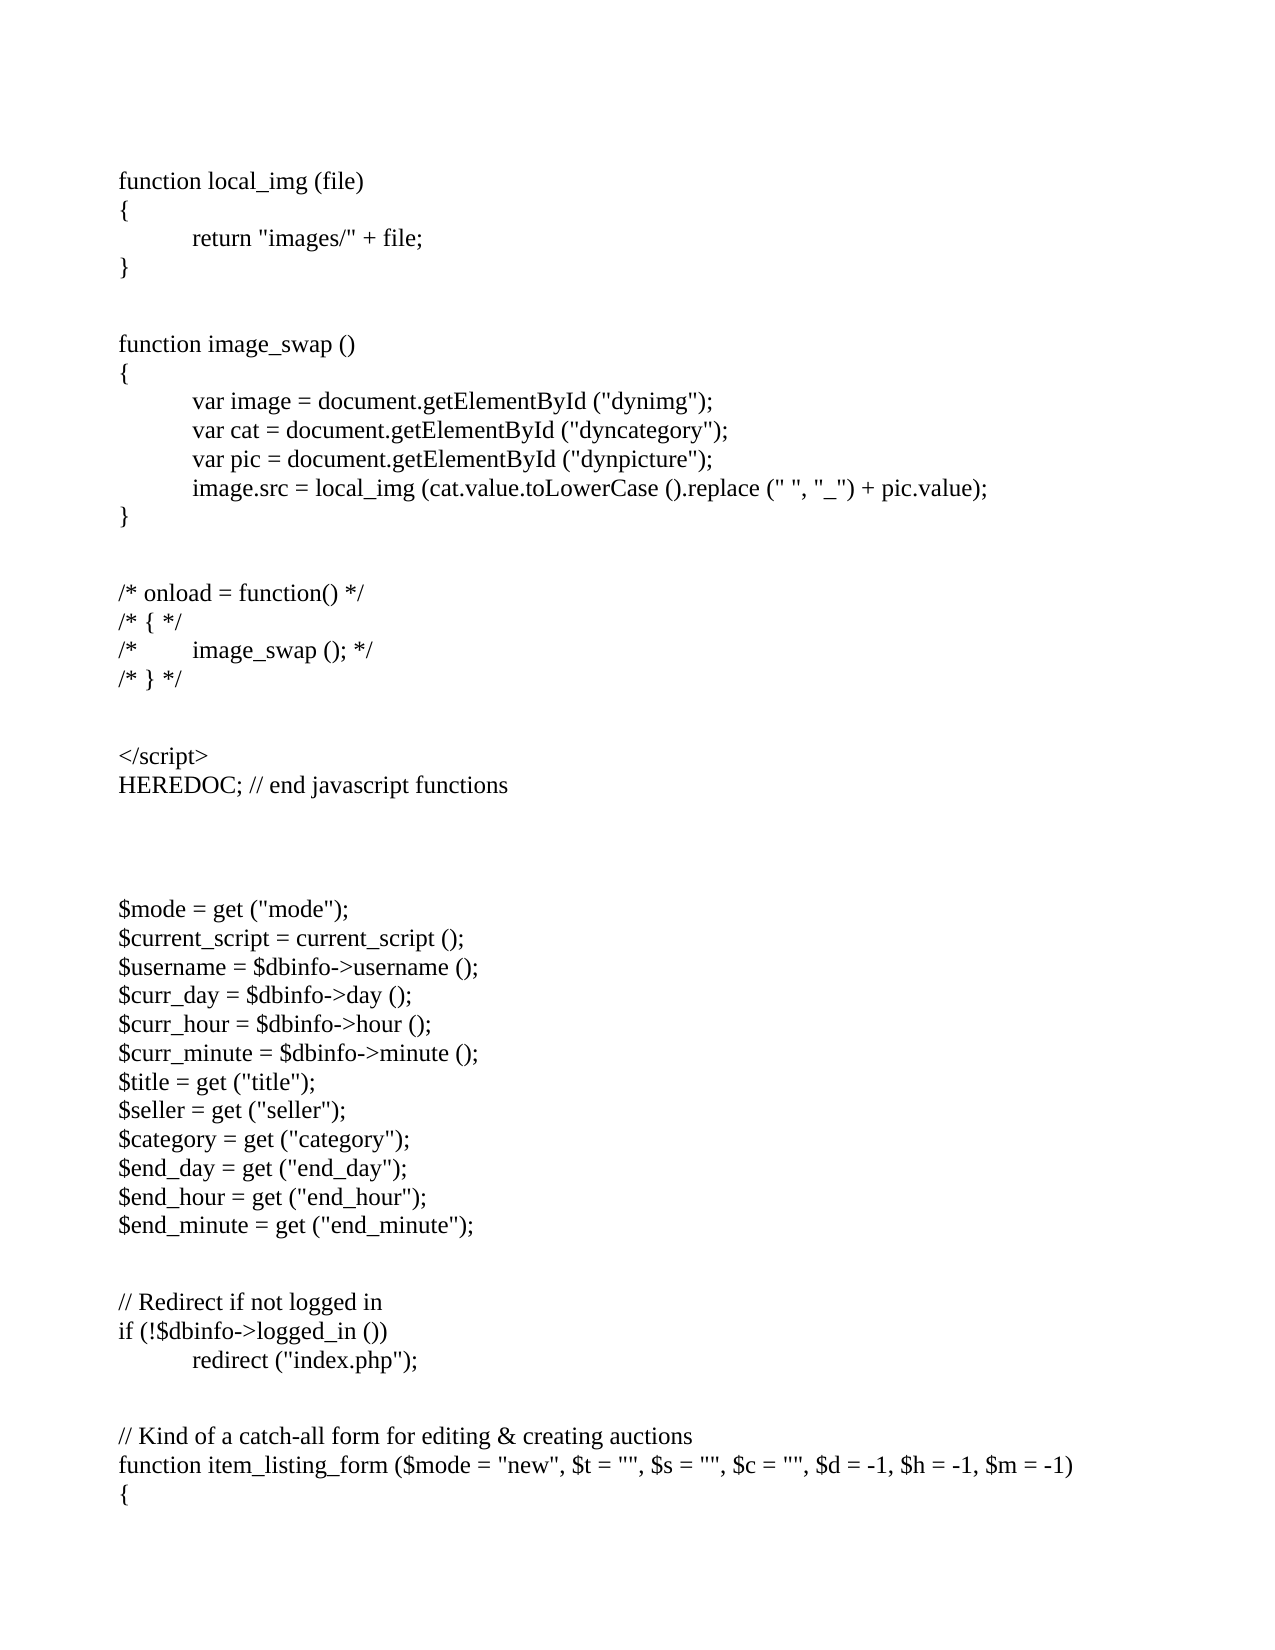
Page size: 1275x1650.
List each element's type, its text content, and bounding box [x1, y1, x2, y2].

text redirect ("index.php"); [118, 1345, 1157, 1373]
text function item_listing_form ($mode = "new", $t = "", $s = "", $c = "", $d = -1, $h = -1, $m = -1) [118, 1450, 1157, 1479]
text { [118, 195, 1157, 223]
text image.src = local_img (cat.value.toLowerCase ().replace (" ", "_") + pic.value); [118, 473, 1157, 501]
text $mode = get ("mode"); [118, 894, 1157, 923]
text $curr_minute = $dbinfo->minute (); [118, 1038, 1157, 1067]
text $seller = get ("seller"); [118, 1096, 1157, 1124]
text return "images/" + file; [118, 223, 1157, 252]
text var pic = document.getElementById ("dynpicture"); [118, 444, 1157, 473]
text } [118, 501, 1157, 530]
text $curr_day = $dbinfo->day (); [118, 981, 1157, 1009]
text var cat = document.getElementById ("dyncategory"); [118, 415, 1157, 444]
text $username = $dbinfo->username (); [118, 952, 1157, 981]
text $end_day = get ("end_day"); [118, 1153, 1157, 1182]
text $end_hour = get ("end_hour"); [118, 1182, 1157, 1211]
text /* } */ [118, 664, 1157, 693]
text $end_minute = get ("end_minute"); [118, 1211, 1157, 1239]
text var image = document.getElementById ("dynimg"); [118, 386, 1157, 415]
text // Kind of a catch-all form for editing & creating auctions [118, 1421, 1157, 1450]
text } [118, 252, 1157, 281]
text HEREDOC; // end javascript functions [118, 770, 1157, 798]
text // Redirect if not logged in [118, 1287, 1157, 1316]
text $current_script = current_script (); [118, 923, 1157, 952]
text </script> [118, 741, 1157, 770]
text if (!$dbinfo->logged_in ()) [118, 1316, 1157, 1345]
text { [118, 358, 1157, 386]
text function local_img (file) [118, 166, 1157, 195]
text { [118, 1479, 1157, 1508]
text function image_swap () [118, 329, 1157, 358]
text $curr_hour = $dbinfo->hour (); [118, 1009, 1157, 1038]
text /* onload = function() */ [118, 578, 1157, 607]
text /* { */ [118, 607, 1157, 636]
text $category = get ("category"); [118, 1124, 1157, 1153]
text $title = get ("title"); [118, 1067, 1157, 1096]
text /* image_swap (); */ [118, 636, 1157, 664]
